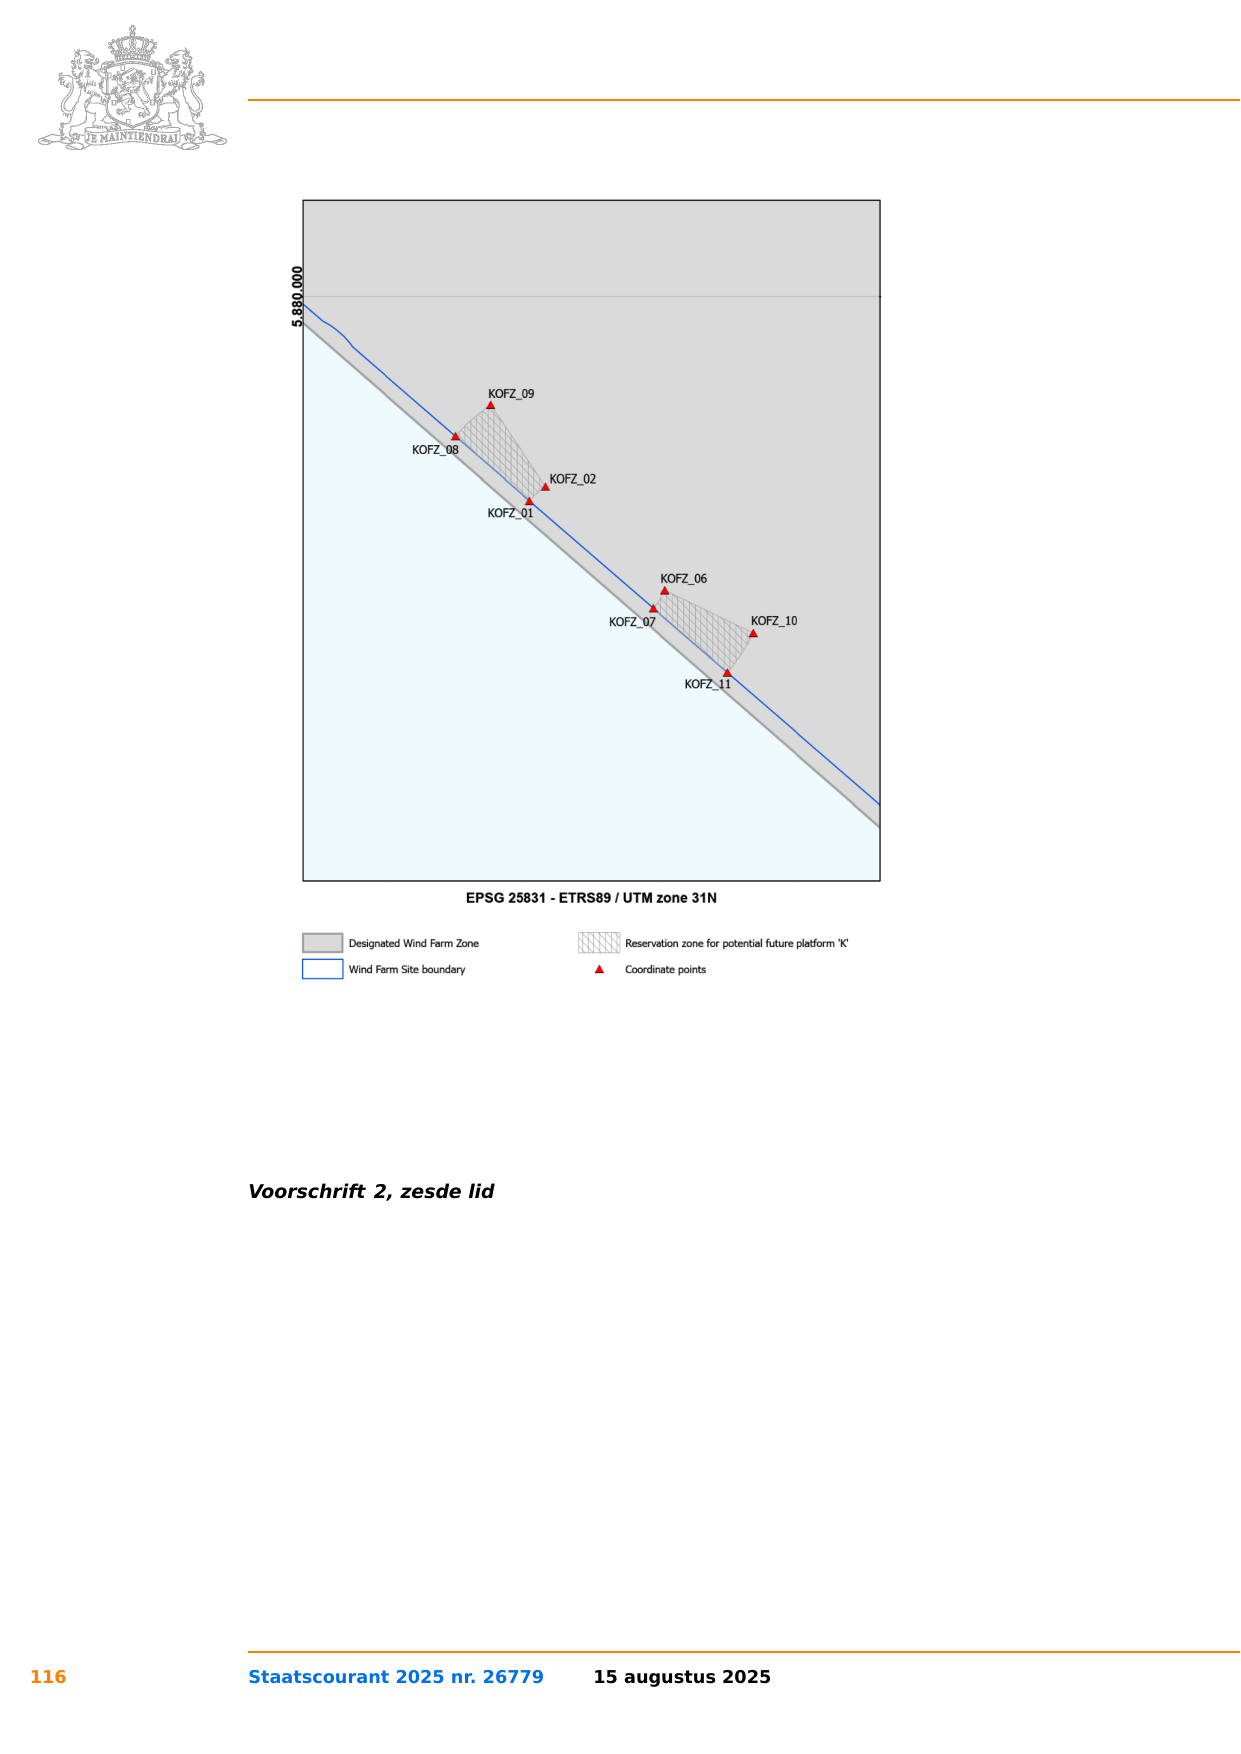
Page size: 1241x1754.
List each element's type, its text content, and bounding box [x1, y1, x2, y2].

picture [38, 25, 227, 150]
subtitle Voorschrift 2, zesde lid [248, 1181, 1163, 1203]
picture [248, 155, 933, 1130]
